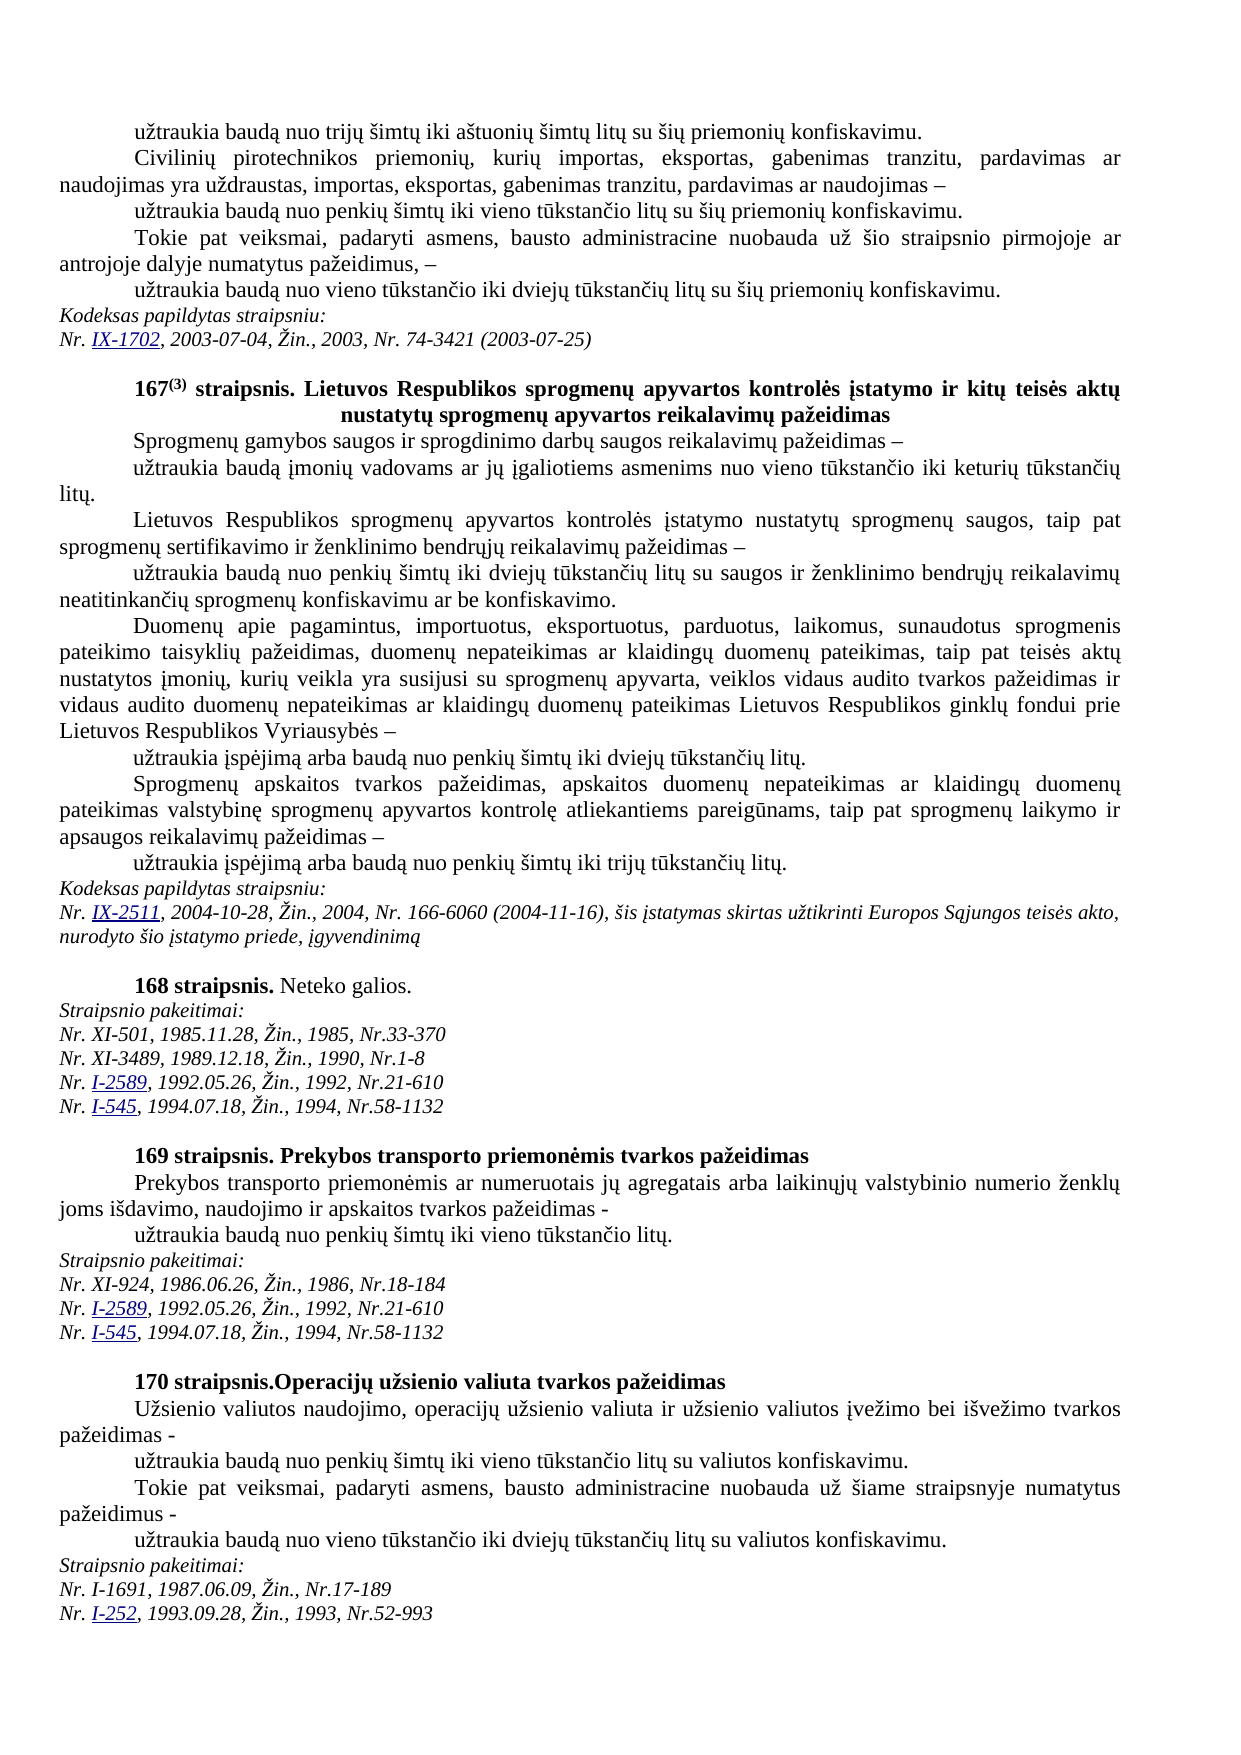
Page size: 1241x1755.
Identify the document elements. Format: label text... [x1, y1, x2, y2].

text Nr. XI-501, 1985.11.28, Žin., 1985, Nr.33-370 [59, 1022, 1122, 1046]
text Nr. I-545, 1994.07.18, Žin., 1994, Nr.58-1132 [59, 1094, 1122, 1118]
text Nr. XI-3489, 1989.12.18, Žin., 1990, Nr.1-8 [59, 1046, 1122, 1070]
text Duomenų apie pagamintus, importuotus, eksportuotus, parduotus, laikomus, sunaudotus sprogmenis pateikimo taisyklių pažeidimas, duomenų nepateikimas ar klaidingų duomenų pateikimas, taip pat teisės aktų nustatytos įmonių, kurių veikla yra susijusi su sprogmenų apyvarta, veiklos vidaus audito tvarkos pažeidimas ir vidaus audito duomenų nepateikimas ar klaidingų duomenų pateikimas Lietuvos Respublikos ginklų fondui prie Lietuvos Respublikos Vyriausybės – [59, 612, 1122, 744]
text užtraukia baudą nuo vieno tūkstančio iki dviejų tūkstančių litų su šių priemonių konfiskavimu. [59, 276, 1122, 303]
text užtraukia įspėjimą arba baudą nuo penkių šimtų iki dviejų tūkstančių litų. [59, 744, 1122, 770]
text Straipsnio pakeitimai: [59, 1553, 1122, 1577]
text Nr. I-252, 1993.09.28, Žin., 1993, Nr.52-993 [59, 1601, 1122, 1625]
text 168 straipsnis. Neteko galios. [59, 972, 1122, 998]
text užtraukia baudą nuo penkių šimtų iki vieno tūkstančio litų. [59, 1222, 1122, 1248]
text Sprogmenų gamybos saugos ir sprogdinimo darbų saugos reikalavimų pažeidimas – [59, 427, 1122, 454]
text Sprogmenų apskaitos tvarkos pažeidimas, apskaitos duomenų nepateikimas ar klaidingų duomenų pateikimas valstybinę sprogmenų apyvartos kontrolę atliekantiems pareigūnams, taip pat sprogmenų laikymo ir apsaugos reikalavimų pažeidimas – [59, 770, 1122, 849]
text užtraukia baudą nuo trijų šimtų iki aštuonių šimtų litų su šių priemonių konfiskavimu. [59, 118, 1122, 144]
text Tokie pat veiksmai, padaryti asmens, bausto administracine nuobauda už šio straipsnio pirmojoje ar antrojoje dalyje numatytus pažeidimus, – [59, 223, 1122, 276]
text užtraukia baudą įmonių vadovams ar jų įgaliotiems asmenims nuo vieno tūkstančio iki keturių tūkstančių litų. [59, 454, 1122, 507]
text 167(3) straipsnis. Lietuvos Respublikos sprogmenų apyvartos kontrolės įstatymo ir kitų teisės aktų nustatytų sprogmenų apyvartos reikalavimų pažeidimas [134, 375, 1122, 427]
text Nr. I-1691, 1987.06.09, Žin., Nr.17-189 [59, 1577, 1122, 1601]
text Nr. I-545, 1994.07.18, Žin., 1994, Nr.58-1132 [59, 1320, 1122, 1344]
text užtraukia baudą nuo vieno tūkstančio iki dviejų tūkstančių litų su valiutos konfiskavimu. [59, 1526, 1122, 1553]
text Nr. IX-1702, 2003-07-04, Žin., 2003, Nr. 74-3421 (2003-07-25) [59, 327, 1122, 351]
text užtraukia baudą nuo penkių šimtų iki dviejų tūkstančių litų su saugos ir ženklinimo bendrųjų reikalavimų neatitinkančių sprogmenų konfiskavimu ar be konfiskavimo. [59, 559, 1122, 612]
text Civilinių pirotechnikos priemonių, kurių importas, eksportas, gabenimas tranzitu, pardavimas ar naudojimas yra uždraustas, importas, eksportas, gabenimas tranzitu, pardavimas ar naudojimas – [59, 144, 1122, 197]
text Straipsnio pakeitimai: [59, 998, 1122, 1022]
text Straipsnio pakeitimai: [59, 1248, 1122, 1272]
text Kodeksas papildytas straipsniu: [59, 876, 1122, 899]
text užtraukia baudą nuo penkių šimtų iki vieno tūkstančio litų su šių priemonių konfiskavimu. [59, 197, 1122, 223]
text Nr. I-2589, 1992.05.26, Žin., 1992, Nr.21-610 [59, 1070, 1122, 1094]
text Nr. I-2589, 1992.05.26, Žin., 1992, Nr.21-610 [59, 1296, 1122, 1320]
text Tokie pat veiksmai, padaryti asmens, bausto administracine nuobauda už šiame straipsnyje numatytus pažeidimus - [59, 1474, 1122, 1526]
text Nr. XI-924, 1986.06.26, Žin., 1986, Nr.18-184 [59, 1272, 1122, 1296]
text Užsienio valiutos naudojimo, operacijų užsienio valiuta ir užsienio valiutos įvežimo bei išvežimo tvarkos pažeidimas - [59, 1394, 1122, 1447]
text 169 straipsnis. Prekybos transporto priemonėmis tvarkos pažeidimas [59, 1142, 1122, 1169]
text Kodeksas papildytas straipsniu: [59, 303, 1122, 327]
text 170 straipsnis.Operacijų užsienio valiuta tvarkos pažeidimas [59, 1368, 1122, 1394]
text užtraukia įspėjimą arba baudą nuo penkių šimtų iki trijų tūkstančių litų. [59, 849, 1122, 876]
text Prekybos transporto priemonėmis ar numeruotais jų agregatais arba laikinųjų valstybinio numerio ženklų joms išdavimo, naudojimo ir apskaitos tvarkos pažeidimas - [59, 1169, 1122, 1222]
text Nr. IX-2511, 2004-10-28, Žin., 2004, Nr. 166-6060 (2004-11-16), šis įstatymas skirtas užtikrinti Europos Sąjungos teisės akto, nurodyto šio įstatymo priede, įgyvendinimą [59, 899, 1122, 948]
text užtraukia baudą nuo penkių šimtų iki vieno tūkstančio litų su valiutos konfiskavimu. [59, 1447, 1122, 1474]
text Lietuvos Respublikos sprogmenų apyvartos kontrolės įstatymo nustatytų sprogmenų saugos, taip pat sprogmenų sertifikavimo ir ženklinimo bendrųjų reikalavimų pažeidimas – [59, 507, 1122, 559]
